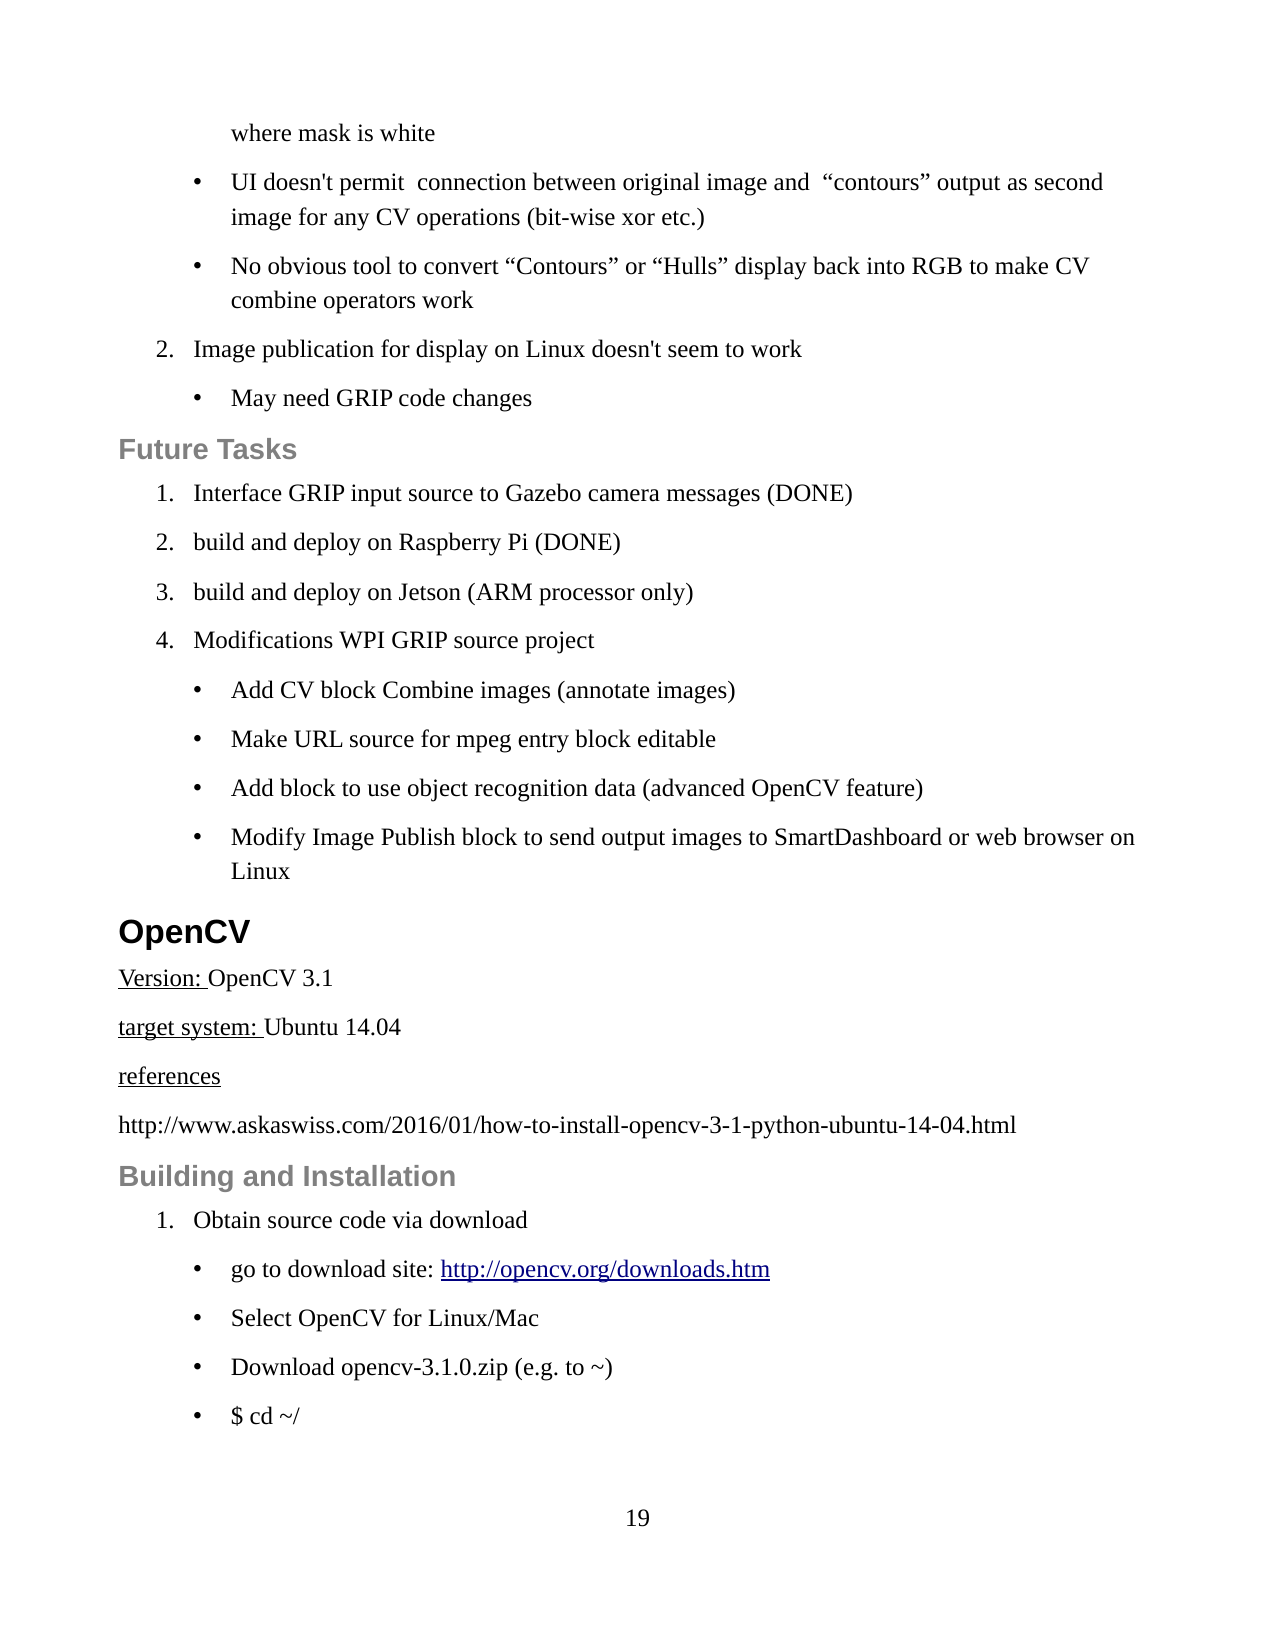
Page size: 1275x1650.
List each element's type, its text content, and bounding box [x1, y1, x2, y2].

list Image publication for display on Linux doesn't seem to work [156, 334, 1157, 363]
text Version: OpenCV 3.1 [118, 963, 1157, 992]
list Select OpenCV for Linux/Mac [193, 1303, 1157, 1332]
list $ cd ~/ [193, 1401, 1157, 1430]
subtitle OpenCV [118, 912, 1157, 950]
list Make URL source for mpeg entry block editable [193, 724, 1157, 752]
list Interface GRIP input source to Gazebo camera messages (DONE) [156, 478, 1157, 507]
text references [118, 1061, 1157, 1090]
list Obtain source code via download [156, 1205, 1157, 1234]
list go to download site: http://opencv.org/downloads.htm [193, 1254, 1157, 1283]
list Modify Image Publish block to send output images to SmartDashboard or web browser on Linux [193, 822, 1157, 885]
list build and deploy on Raspberry Pi (DONE) [156, 527, 1157, 556]
list Add block to use object recognition data (advanced OpenCV feature) [193, 773, 1157, 802]
list where mask is white [193, 118, 1157, 147]
subtitle Future Tasks [118, 432, 1157, 466]
list No obvious tool to convert “Contours” or “Hulls” display back into RGB to make CV combine operators work [193, 251, 1157, 314]
text http://www.askaswiss.com/2016/01/how-to-install-opencv-3-1-python-ubuntu-14-04.html [118, 1110, 1157, 1139]
list Download opencv-3.1.0.zip (e.g. to ~) [193, 1352, 1157, 1381]
list May need GRIP code changes [193, 383, 1157, 412]
text target system: Ubuntu 14.04 [118, 1012, 1157, 1041]
list Modifications WPI GRIP source project [156, 626, 1157, 654]
list UI doesn't permit connection between original image and “contours” output as second image for any CV operations (bit-wise xor etc.) [193, 167, 1157, 230]
list Add CV block Combine images (annotate images) [193, 675, 1157, 703]
list build and deploy on Jetson (ARM processor only) [156, 577, 1157, 605]
subtitle Building and Installation [118, 1159, 1157, 1193]
